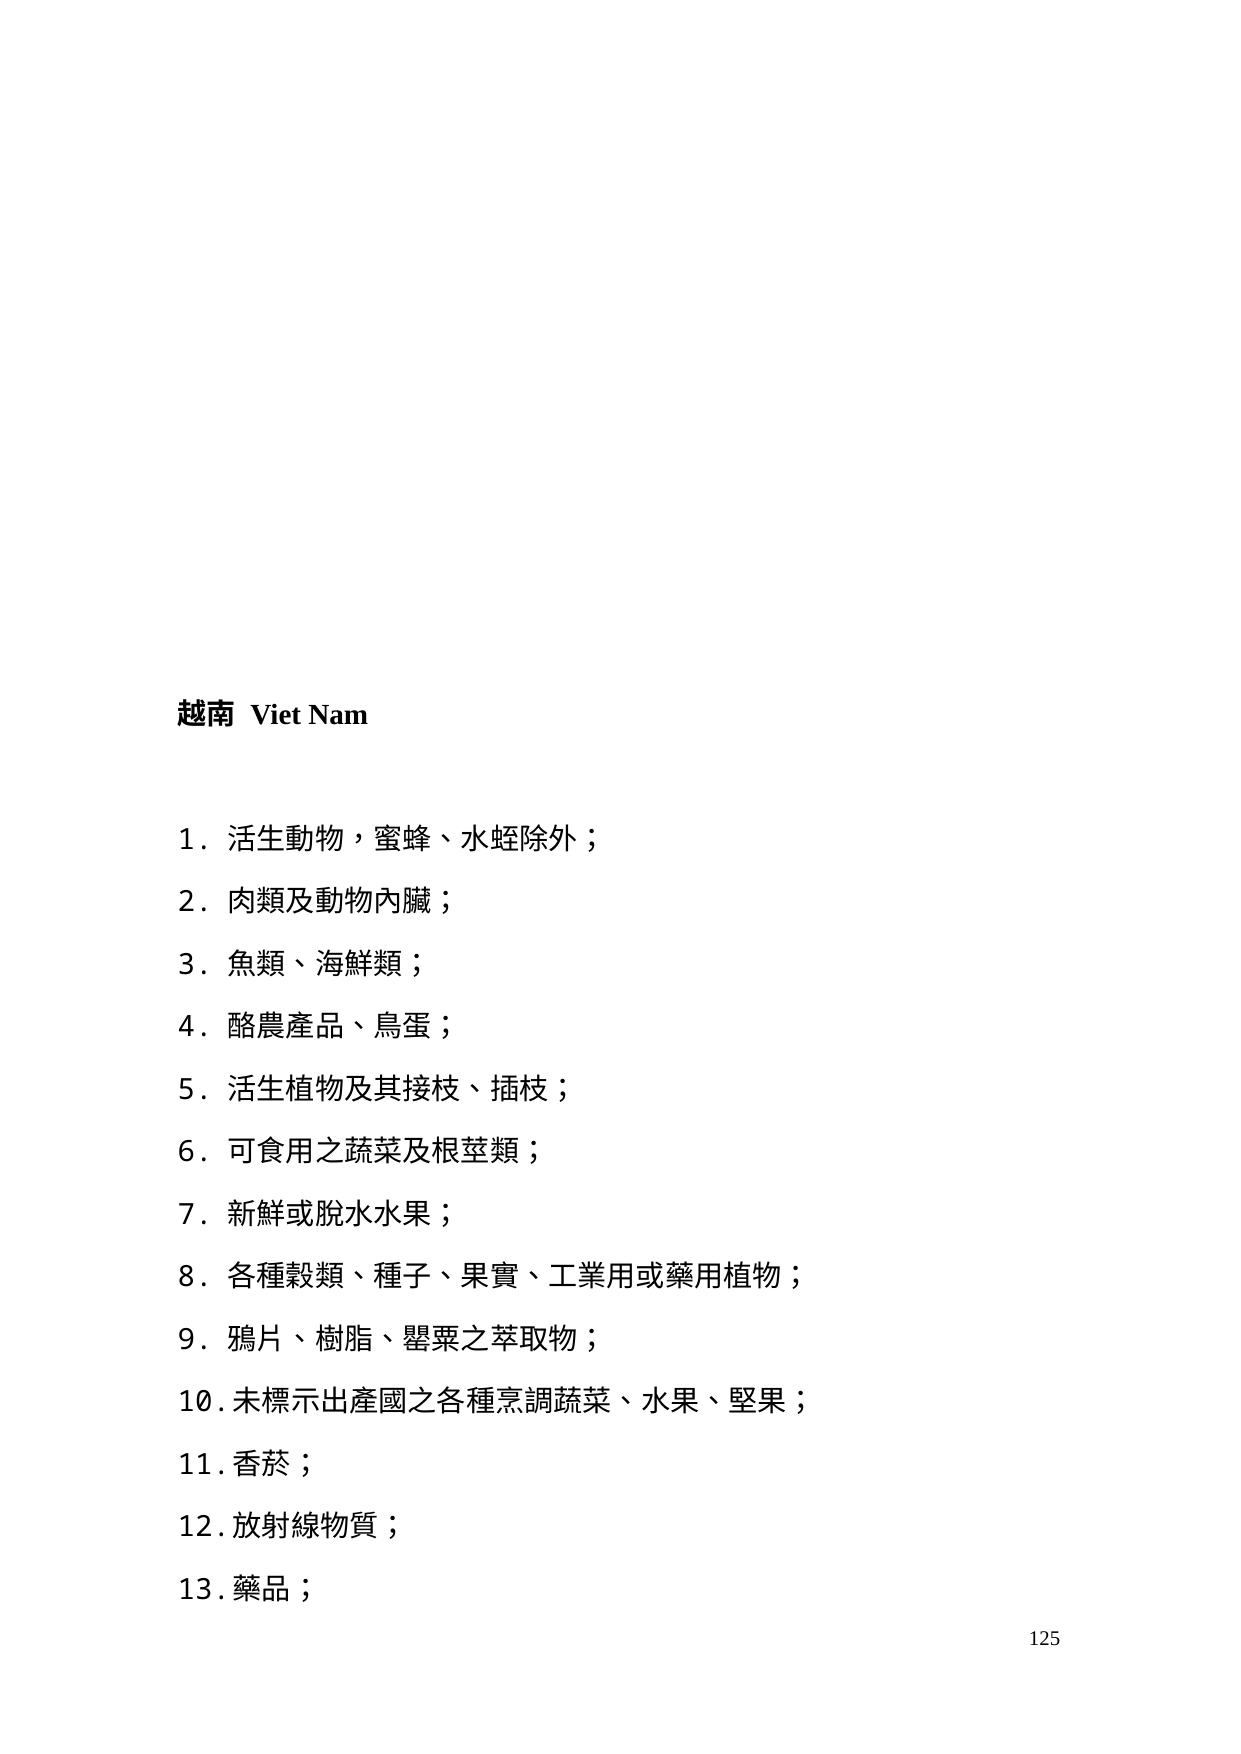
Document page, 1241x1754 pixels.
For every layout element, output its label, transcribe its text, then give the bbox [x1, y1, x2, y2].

list 酪農產品、鳥蛋； [177, 983, 1063, 1045]
list 未標示出產國之各種烹調蔬菜、水果、堅果； [177, 1358, 1063, 1420]
list 活生動物，蜜蜂、水蛭除外； [177, 795, 1063, 858]
list 各種穀類、種子、果實、工業用或藥用植物； [177, 1233, 1063, 1295]
list 可食用之蔬菜及根莖類； [177, 1108, 1063, 1170]
text 越南 Viet Nam [177, 670, 1063, 733]
list 鴉片、樹脂、罌粟之萃取物； [177, 1295, 1063, 1358]
list 放射線物質； [177, 1483, 1063, 1545]
list 香菸； [177, 1420, 1063, 1483]
list 肉類及動物內臟； [177, 858, 1063, 920]
list 新鮮或脫水水果； [177, 1170, 1063, 1233]
list 活生植物及其接枝、插枝； [177, 1045, 1063, 1108]
list 魚類、海鮮類； [177, 920, 1063, 983]
list 藥品； [177, 1545, 1063, 1608]
